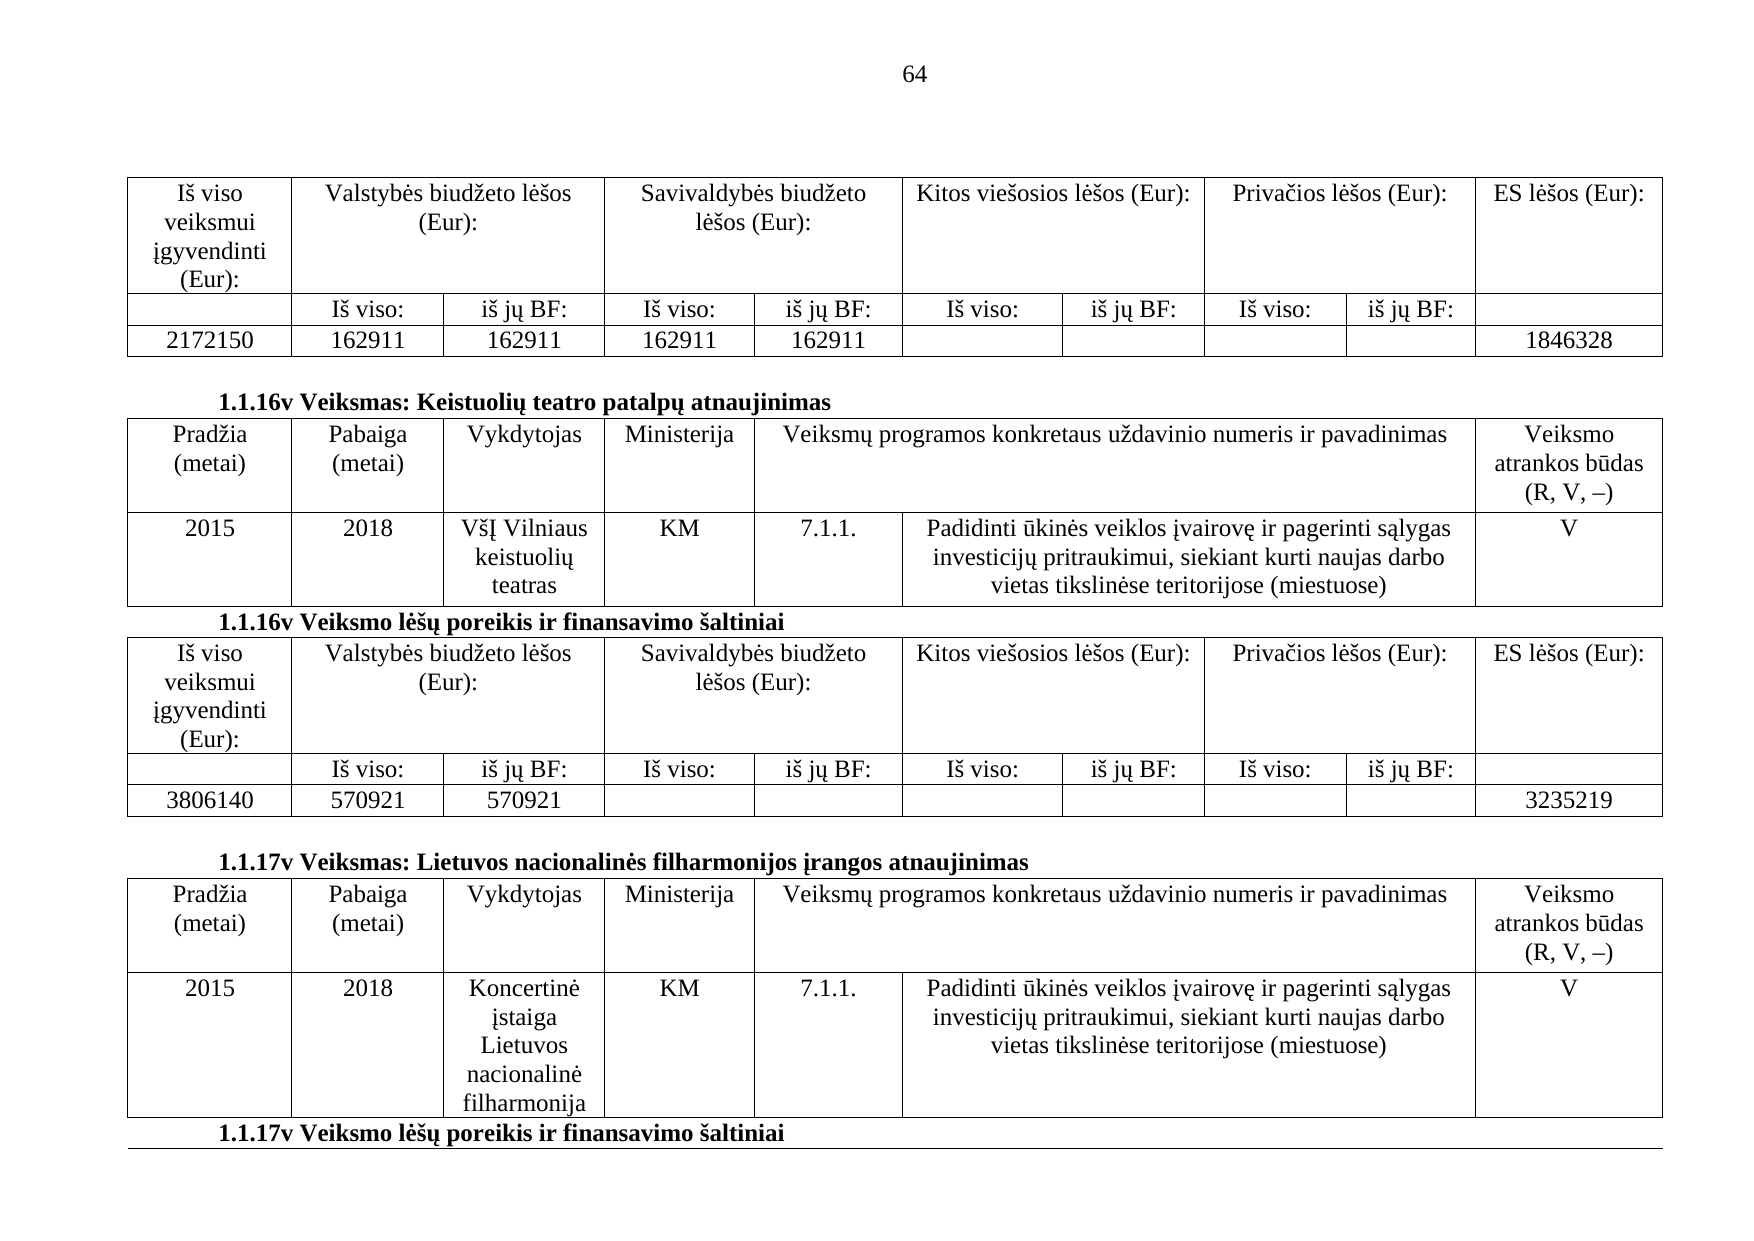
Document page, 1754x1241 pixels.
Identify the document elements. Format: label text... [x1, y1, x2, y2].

table_cell iš jų BF: [755, 754, 902, 784]
table_cell [902, 817, 1063, 847]
table_cell 162911 [292, 326, 443, 356]
table_cell Valstybės biudžeto lėšos (Eur): [292, 178, 604, 293]
table_cell Iš viso: [605, 294, 754, 324]
table_cell ES lėšos (Eur): [1476, 178, 1662, 293]
table_cell 2015 [128, 513, 291, 606]
table_cell Ministerija [605, 419, 754, 512]
table_cell [604, 817, 754, 847]
table_cell [444, 817, 604, 847]
table_cell [755, 785, 902, 816]
table_cell 7.1.1. [755, 973, 902, 1117]
table_cell Privačios lėšos (Eur): [1205, 178, 1475, 293]
table_cell 2015 [128, 973, 291, 1117]
table_cell [128, 754, 291, 784]
table_cell [1063, 785, 1204, 816]
table_cell iš jų BF: [1347, 294, 1475, 324]
table_cell [444, 357, 604, 387]
table_cell [1346, 817, 1475, 847]
table_cell Iš viso: [903, 294, 1062, 324]
table_cell ES lėšos (Eur): [1476, 638, 1662, 753]
table_cell [1347, 785, 1475, 816]
table_cell V [1476, 513, 1662, 606]
table_cell 2018 [292, 513, 443, 606]
table_cell [1475, 817, 1663, 847]
table_cell Vykdytojas [444, 879, 604, 972]
table_cell iš jų BF: [1063, 754, 1204, 784]
table_cell Koncertinė įstaiga Lietuvos nacionalinė filharmonija [444, 973, 604, 1117]
table_cell 1.1.16v Veiksmo lėšų poreikis ir finansavimo šaltiniai [128, 607, 1663, 637]
table_cell Valstybės biudžeto lėšos (Eur): [292, 638, 604, 753]
table_cell KM [605, 513, 754, 606]
table_cell 2172150 [128, 326, 291, 356]
table_cell 2018 [292, 973, 443, 1117]
table_cell [1476, 294, 1662, 324]
table_cell Ministerija [605, 879, 754, 972]
table_cell [1347, 326, 1475, 356]
table_cell Veiksmų programos konkretaus uždavinio numeris ir pavadinimas [755, 879, 1475, 972]
table_cell [1063, 357, 1204, 387]
table_cell 162911 [755, 326, 902, 356]
table_cell [1205, 326, 1346, 356]
table_cell V [1476, 973, 1662, 1117]
table_cell [754, 817, 902, 847]
table_cell Iš viso veiksmui įgyvendinti (Eur): [128, 178, 291, 293]
table_cell [902, 357, 1063, 387]
table_cell [1063, 817, 1204, 847]
table_cell 1.1.16v Veiksmas: Keistuolių teatro patalpų atnaujinimas [128, 387, 1663, 418]
table_cell [128, 817, 292, 847]
table_cell iš jų BF: [755, 294, 902, 324]
table_cell [754, 357, 902, 387]
table_cell Iš viso: [292, 754, 443, 784]
table_cell Iš viso: [292, 294, 443, 324]
table_cell Pabaiga (metai) [292, 419, 443, 512]
table_cell 570921 [292, 785, 443, 816]
table_cell Iš viso: [903, 754, 1062, 784]
table_cell [903, 785, 1062, 816]
table_cell Privačios lėšos (Eur): [1205, 638, 1475, 753]
table_cell 162911 [444, 326, 604, 356]
table_cell [1205, 785, 1346, 816]
table_cell Iš viso: [1205, 754, 1346, 784]
table_cell iš jų BF: [444, 294, 604, 324]
table_cell Pradžia (metai) [128, 879, 291, 972]
table_cell 3806140 [128, 785, 291, 816]
table_cell [1204, 817, 1346, 847]
table_cell [1063, 326, 1204, 356]
table_cell KM [605, 973, 754, 1117]
table_cell [1475, 357, 1663, 387]
table_cell [903, 326, 1062, 356]
table_cell iš jų BF: [1347, 754, 1475, 784]
table_cell Kitos viešosios lėšos (Eur): [903, 178, 1204, 293]
table_cell Veiksmo atrankos būdas (R, V, –) [1476, 419, 1662, 512]
table_cell iš jų BF: [1063, 294, 1204, 324]
table_cell [292, 817, 444, 847]
table_cell Veiksmo atrankos būdas (R, V, –) [1476, 879, 1662, 972]
table_cell [604, 357, 754, 387]
table_cell Kitos viešosios lėšos (Eur): [903, 638, 1204, 753]
table_cell 3235219 [1476, 785, 1662, 816]
table_cell [1204, 357, 1346, 387]
table_cell Pabaiga (metai) [292, 879, 443, 972]
table_cell 162911 [605, 326, 754, 356]
table_cell [605, 785, 754, 816]
table_cell Pradžia (metai) [128, 419, 291, 512]
table_cell Iš viso: [605, 754, 754, 784]
table_cell 1846328 [1476, 326, 1662, 356]
table_cell [1346, 357, 1475, 387]
table_cell 1.1.17v Veiksmo lėšų poreikis ir finansavimo šaltiniai [128, 1118, 1663, 1148]
table_cell 570921 [444, 785, 604, 816]
table_cell Iš viso: [1205, 294, 1346, 324]
table_cell 7.1.1. [755, 513, 902, 606]
table_cell Savivaldybės biudžeto lėšos (Eur): [605, 178, 902, 293]
table_cell Iš viso veiksmui įgyvendinti (Eur): [128, 638, 291, 753]
table_cell VšĮ Vilniaus keistuolių teatras [444, 513, 604, 606]
table_cell Savivaldybės biudžeto lėšos (Eur): [605, 638, 902, 753]
table_cell Padidinti ūkinės veiklos įvairovę ir pagerinti sąlygas investicijų pritraukimui, siekiant kurti naujas darbo vietas tikslinėse teritorijose (miestuose) [903, 973, 1475, 1117]
table_cell Padidinti ūkinės veiklos įvairovę ir pagerinti sąlygas investicijų pritraukimui, siekiant kurti naujas darbo vietas tikslinėse teritorijose (miestuose) [903, 513, 1475, 606]
table_cell Vykdytojas [444, 419, 604, 512]
table_cell [128, 357, 292, 387]
table_cell [1476, 754, 1662, 784]
table_cell [128, 294, 291, 324]
table_cell Veiksmų programos konkretaus uždavinio numeris ir pavadinimas [755, 419, 1475, 512]
table_cell 1.1.17v Veiksmas: Lietuvos nacionalinės filharmonijos įrangos atnaujinimas [128, 847, 1663, 878]
table_cell iš jų BF: [444, 754, 604, 784]
table_cell [292, 357, 444, 387]
